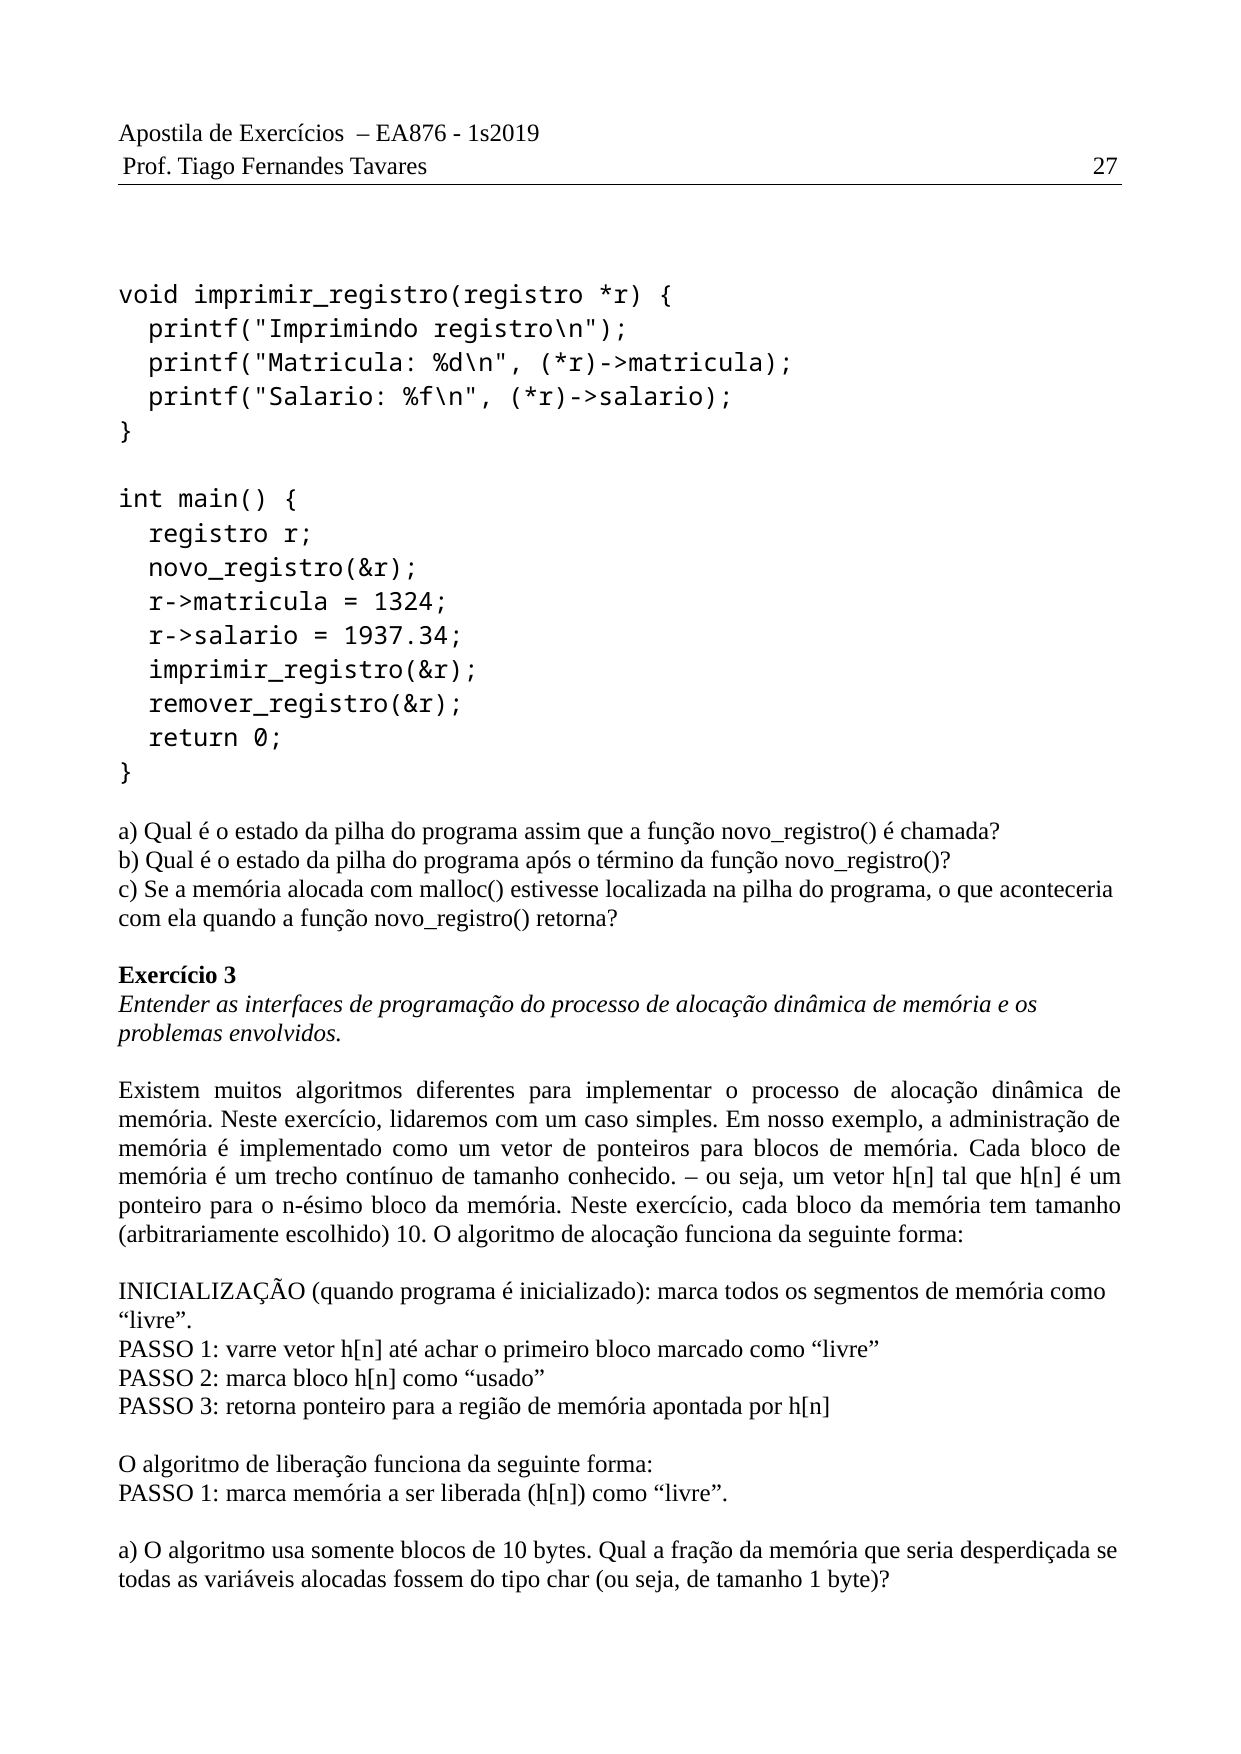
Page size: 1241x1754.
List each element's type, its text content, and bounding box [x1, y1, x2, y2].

text INICIALIZAÇÃO (quando programa é inicializado): marca todos os segmentos de memória como “livre”. [118, 1276, 1122, 1334]
text c) Se a memória alocada com malloc() estivesse localizada na pilha do programa, o que aconteceria com ela quando a função novo_registro() retorna? [118, 874, 1122, 931]
text PASSO 2: marca bloco h[n] como “usado” [118, 1363, 1122, 1391]
text r->salario = 1937.34; [118, 617, 1122, 651]
text printf("Imprimindo registro\n"); [118, 311, 1122, 345]
text a) Qual é o estado da pilha do programa assim que a função novo_registro() é chamada? [118, 816, 1122, 845]
text printf("Matricula: %d\n", (*r)->matricula); [118, 345, 1122, 379]
text remover_registro(&r); [118, 686, 1122, 719]
text Existem muitos algoritmos diferentes para implementar o processo de alocação dinâmica de memória. Neste exercício, lidaremos com um caso simples. Em nosso exemplo, a administração de memória é implementado como um vetor de ponteiros para blocos de memória. Cada bloco de memória é um trecho contínuo de tamanho conhecido. – ou seja, um vetor h[n] tal que h[n] é um ponteiro para o n-ésimo bloco da memória. Neste exercício, cada bloco da memória tem tamanho (arbitrariamente escolhido) 10. O algoritmo de alocação funciona da seguinte forma: [118, 1075, 1122, 1248]
text registro r; [118, 515, 1122, 549]
text Exercício 3 [118, 960, 1122, 989]
text PASSO 3: retorna ponteiro para a região de memória apontada por h[n] [118, 1391, 1122, 1420]
text void imprimir_registro(registro *r) { [118, 277, 1122, 311]
text b) Qual é o estado da pilha do programa após o término da função novo_registro()? [118, 845, 1122, 874]
text PASSO 1: marca memória a ser liberada (h[n]) como “livre”. [118, 1478, 1122, 1506]
text O algoritmo de liberação funciona da seguinte forma: [118, 1449, 1122, 1478]
text return 0; [118, 719, 1122, 754]
text novo_registro(&r); [118, 549, 1122, 583]
text printf("Salario: %f\n", (*r)->salario); [118, 379, 1122, 413]
text int main() { [118, 481, 1122, 515]
text } [118, 754, 1122, 788]
text } [118, 413, 1122, 447]
text PASSO 1: varre vetor h[n] até achar o primeiro bloco marcado como “livre” [118, 1334, 1122, 1363]
text r->matricula = 1324; [118, 583, 1122, 617]
text Entender as interfaces de programação do processo de alocação dinâmica de memória e os problemas envolvidos. [118, 989, 1122, 1046]
text imprimir_registro(&r); [118, 651, 1122, 686]
text a) O algoritmo usa somente blocos de 10 bytes. Qual a fração da memória que seria desperdiçada se todas as variáveis alocadas fossem do tipo char (ou seja, de tamanho 1 byte)? [118, 1535, 1122, 1593]
